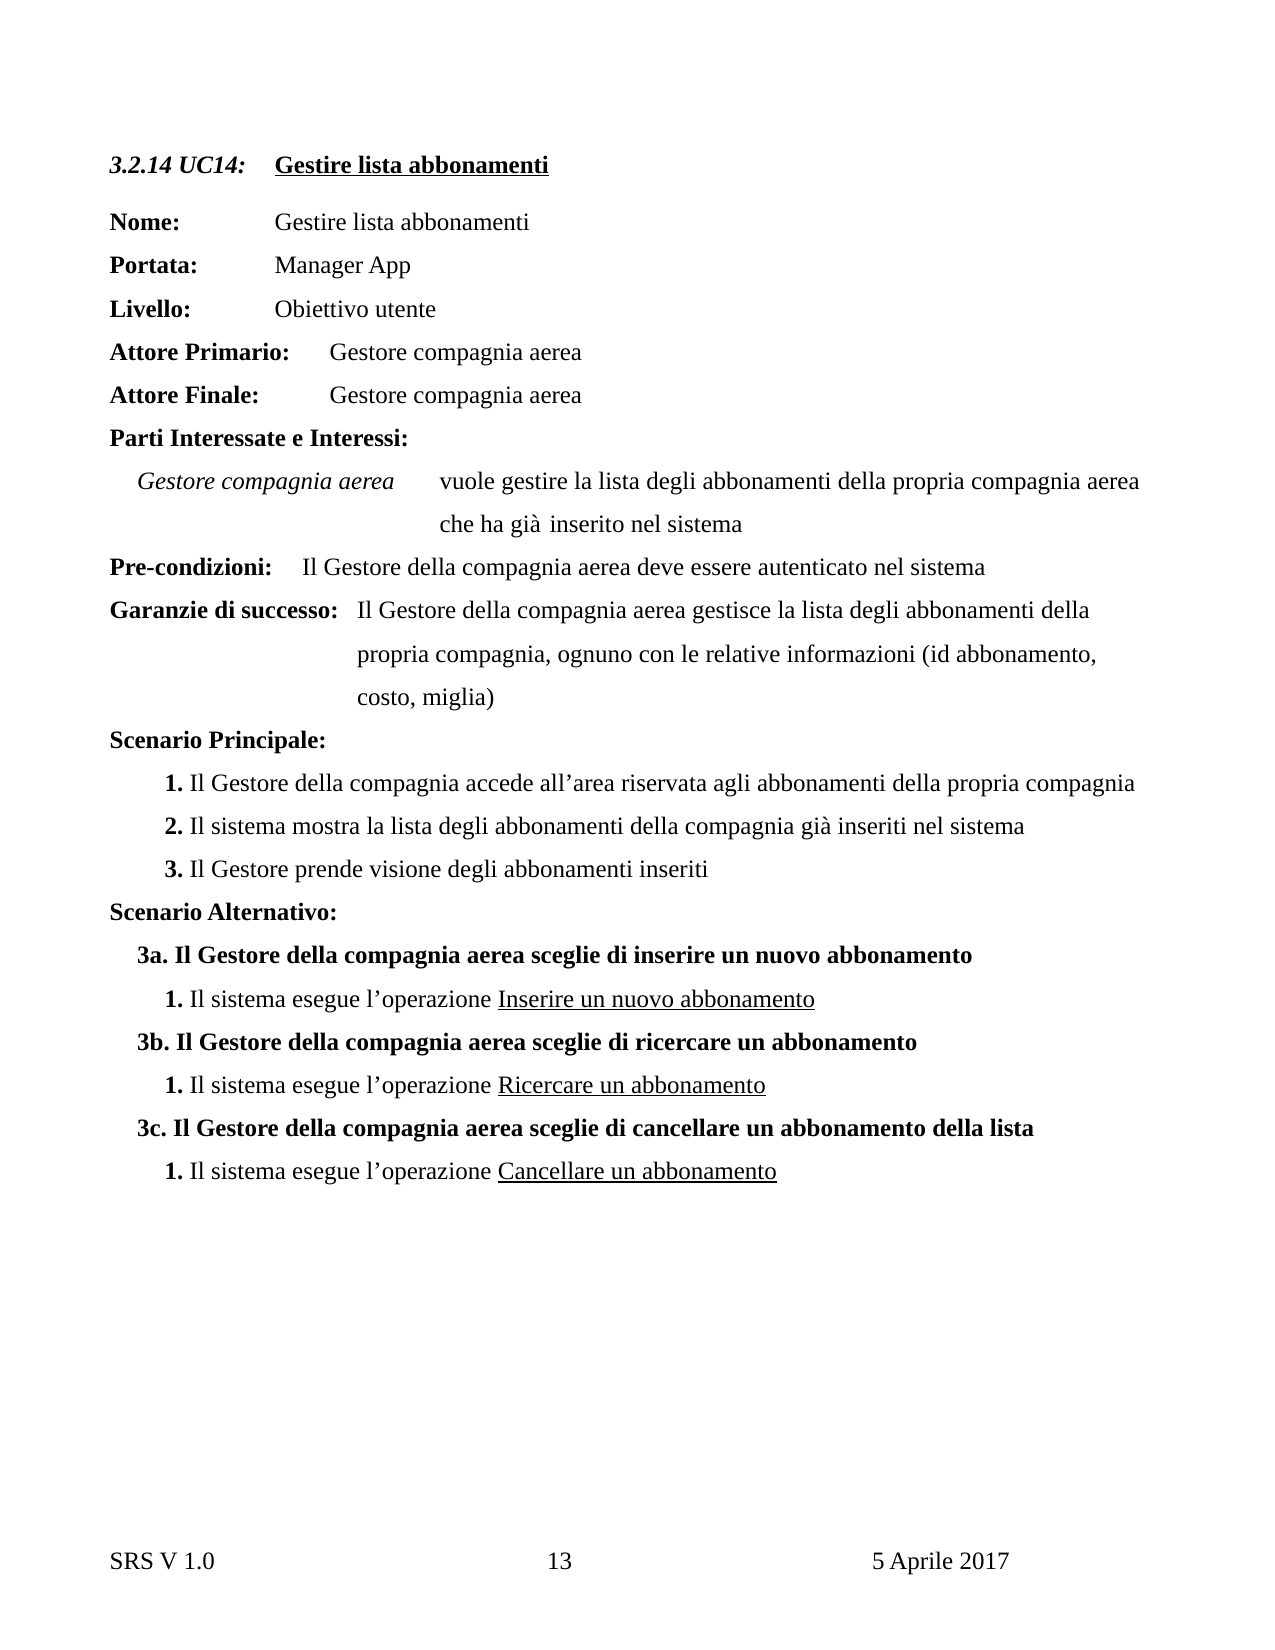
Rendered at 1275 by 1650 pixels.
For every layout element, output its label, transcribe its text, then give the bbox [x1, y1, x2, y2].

text Pre-condizioni: Il Gestore della compagnia aerea deve essere autenticato nel sistema [109, 552, 1162, 581]
text 1. Il Gestore della compagnia accede all’area riservata agli abbonamenti della propria compagnia [109, 768, 1162, 797]
text Attore Primario: Gestore compagnia aerea [109, 337, 1162, 366]
text 1. Il sistema esegue l’operazione Inserire un nuovo abbonamento [109, 984, 1162, 1012]
text 1. Il sistema esegue l’operazione Ricercare un abbonamento [109, 1070, 1162, 1099]
text Parti Interessate e Interessi: [109, 423, 1162, 452]
text Livello: Obiettivo utente [109, 294, 1162, 322]
text 3.2.14 UC14: Gestire lista abbonamenti [109, 150, 1162, 179]
text Nome: Gestire lista abbonamenti [109, 207, 1162, 236]
text Scenario Alternativo: [109, 897, 1162, 926]
text Gestore compagnia aerea vuole gestire la lista degli abbonamenti della propria compagnia aerea che ha già inserito nel sistema [109, 466, 1162, 538]
text 2. Il sistema mostra la lista degli abbonamenti della compagnia già inseriti nel sistema [109, 811, 1162, 840]
text 3c. Il Gestore della compagnia aerea sceglie di cancellare un abbonamento della lista [109, 1113, 1162, 1142]
text Scenario Principale: [109, 725, 1162, 754]
text Portata: Manager App [109, 251, 1162, 279]
text 3. Il Gestore prende visione degli abbonamenti inseriti [109, 854, 1162, 883]
text Attore Finale: Gestore compagnia aerea [109, 380, 1162, 409]
text 3b. Il Gestore della compagnia aerea sceglie di ricercare un abbonamento [109, 1027, 1162, 1056]
text 3a. Il Gestore della compagnia aerea sceglie di inserire un nuovo abbonamento [109, 941, 1162, 969]
text 1. Il sistema esegue l’operazione Cancellare un abbonamento [109, 1156, 1162, 1185]
text Garanzie di successo: Il Gestore della compagnia aerea gestisce la lista degli abbonamenti della propria compagnia, ognuno con le relative informazioni (id abbonamento, costo, miglia) [109, 596, 1162, 711]
